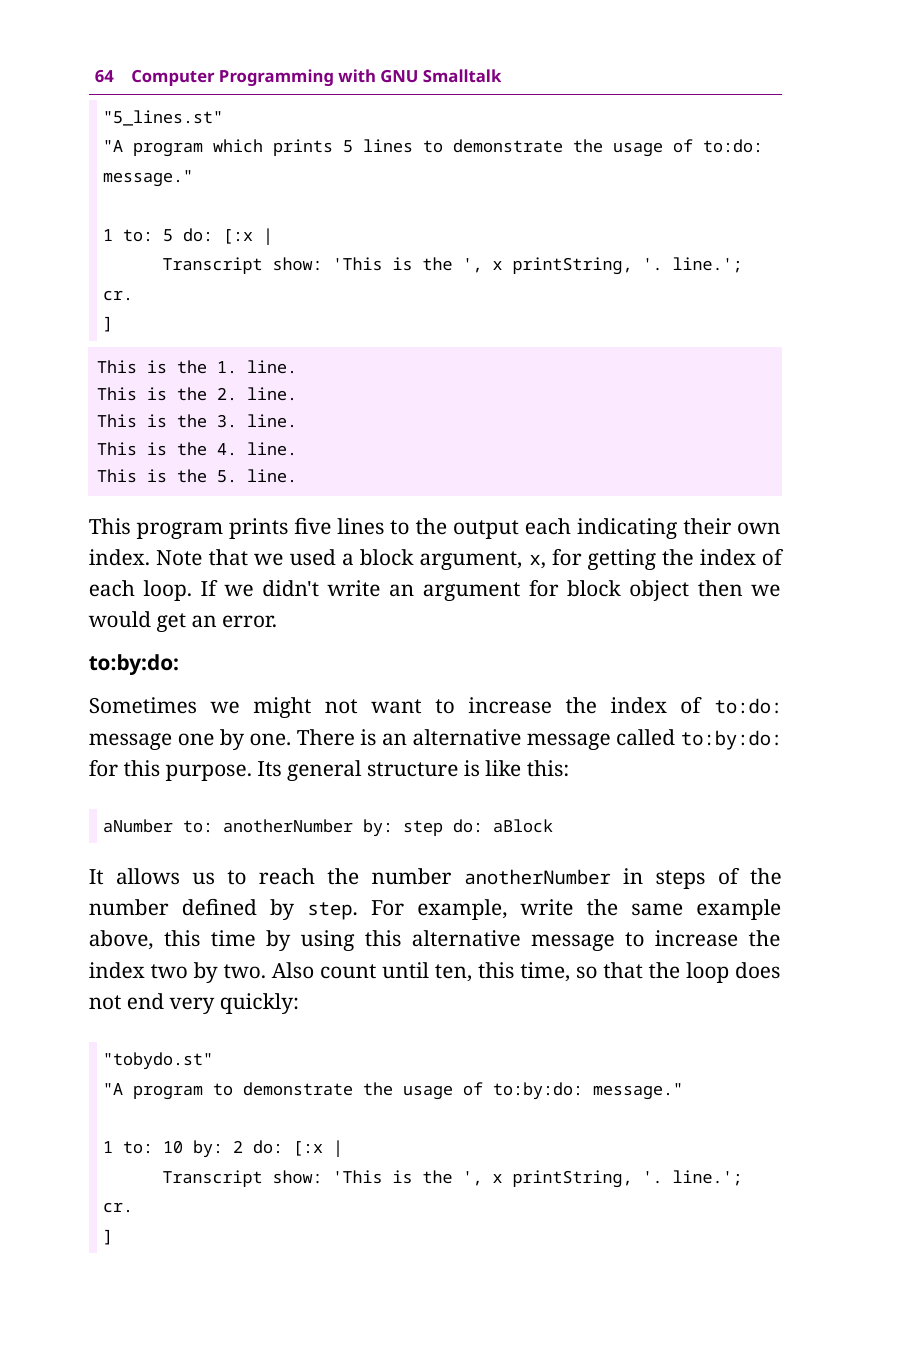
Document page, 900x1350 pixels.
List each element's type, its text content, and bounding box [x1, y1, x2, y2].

subtitle to:by:do: [88, 648, 782, 677]
text This program prints five lines to the output each indicating their own index. Note that we used a block argument, x, for getting the index of each loop. If we didn't write an argument for block object then we would get an error. [88, 512, 782, 634]
text This is the 1. line. This is the 2. line. This is the 3. line. This is the 4. line. This is the 5. line. [97, 356, 773, 487]
text It allows us to reach the number anotherNumber in steps of the number defined by step. For example, write the same example above, this time by using this alternative message to increase the index two by two. Also count until ten, this time, so that the loop does not end very quickly: [88, 862, 782, 1015]
text Sometimes we might not want to increase the index of to:do: message one by one. There is an alternative message called to:by:do: for this purpose. Its general structure is like this: [88, 692, 782, 782]
text "tobydo.st" "A program to demonstrate the usage of to:by:do: message." 1 to: 10 by: 2 do: [:x | Transcript show: 'This is the ', x printString, '. line.'; cr. ] [97, 1042, 782, 1253]
text "5_lines.st" "A program which prints 5 lines to demonstrate the usage of to:do: message." 1 to: 5 do: [:x | Transcript show: 'This is the ', x printString, '. line.'; cr. ] [97, 100, 782, 341]
text aNumber to: anotherNumber by: step do: aBlock [97, 809, 782, 843]
